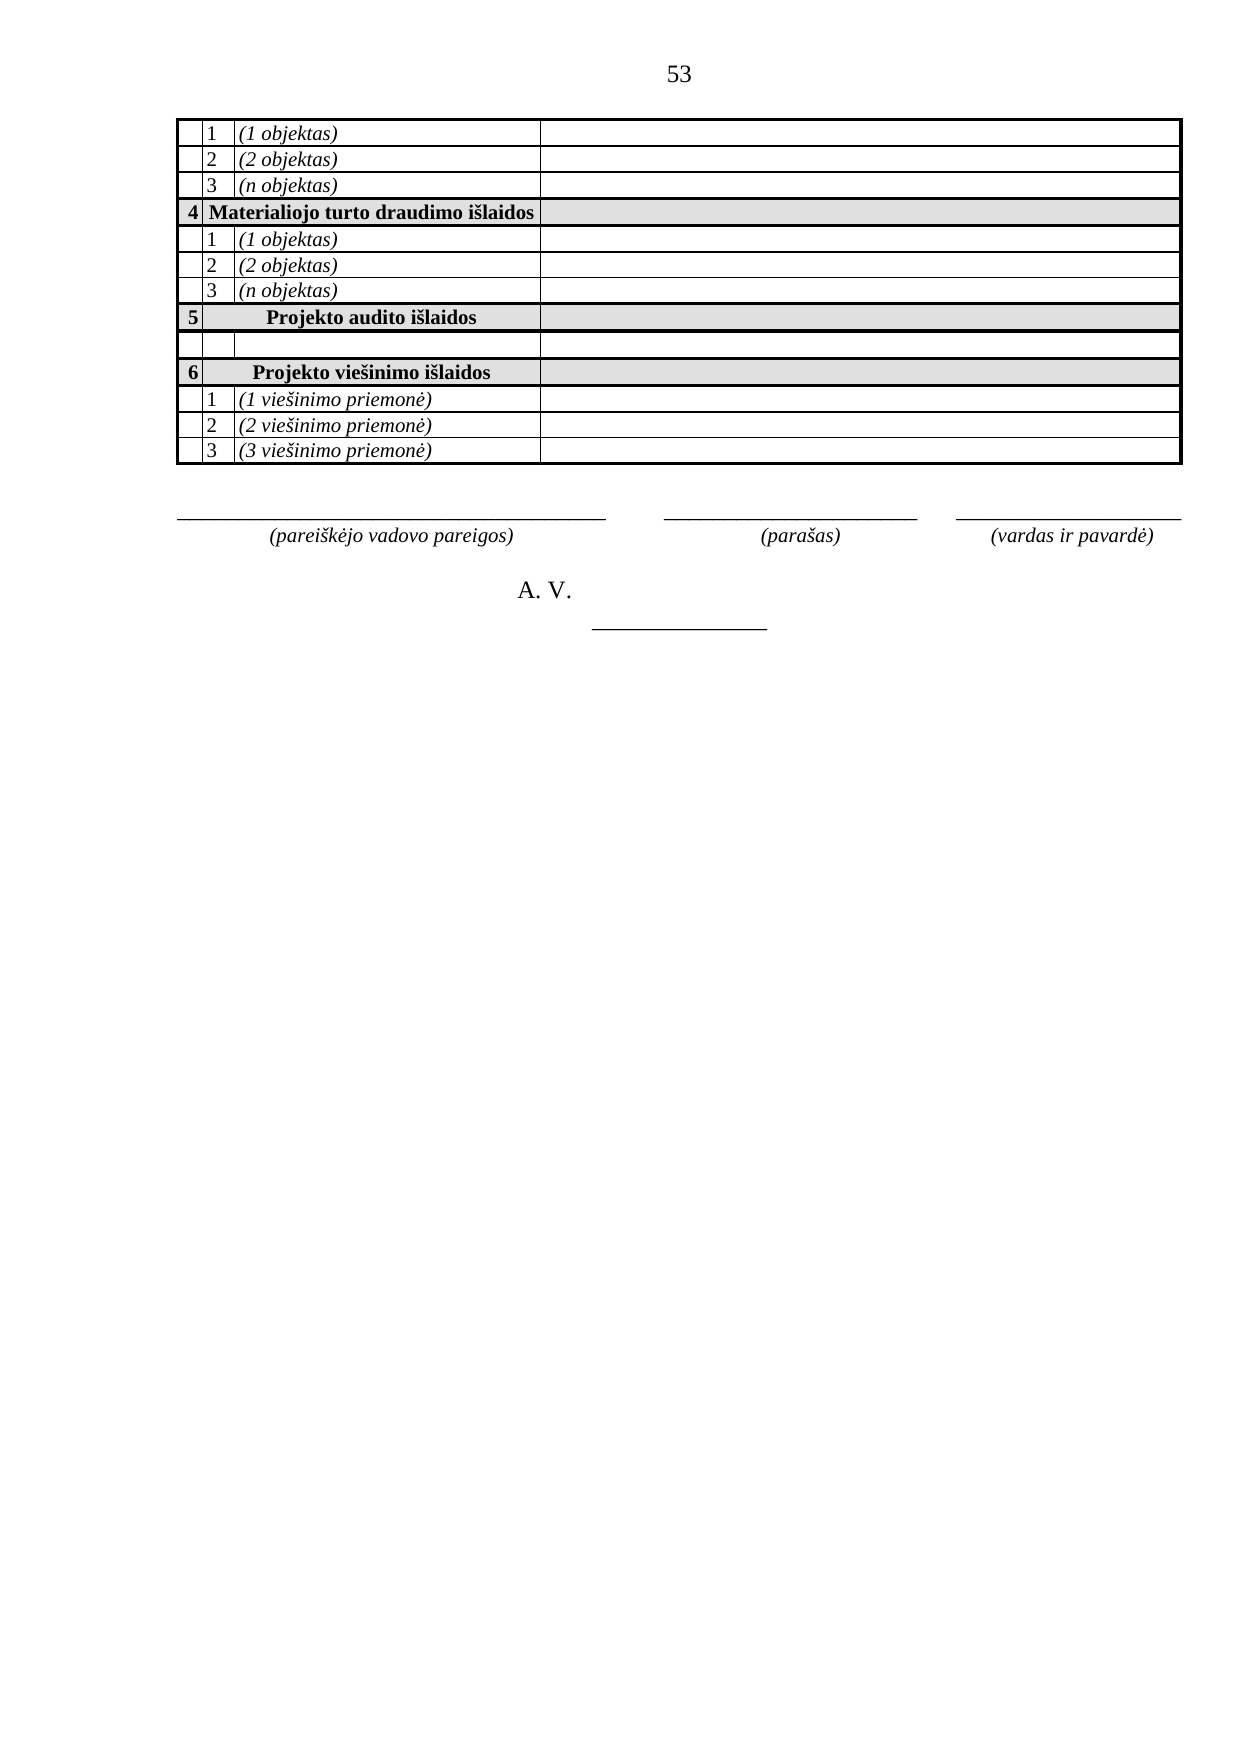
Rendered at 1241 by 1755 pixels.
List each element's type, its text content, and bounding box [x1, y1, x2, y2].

text A. V. [443, 576, 1181, 604]
table_cell [198, 227, 202, 251]
table_cell Materialiojo turto draudimo išlaidos [203, 200, 540, 224]
table_cell [541, 360, 1179, 384]
table_cell [536, 333, 540, 357]
table_cell [198, 173, 202, 197]
table_cell Projekto viešinimo išlaidos [203, 360, 540, 384]
table_cell [198, 387, 202, 411]
table_cell 5 [179, 305, 202, 329]
table_cell 1 [230, 121, 234, 145]
table_cell 4 [179, 200, 202, 224]
table_cell [541, 200, 1179, 224]
table_cell 3 [230, 438, 234, 462]
text ______________ [177, 604, 1181, 633]
table_cell 1 [230, 387, 234, 411]
table_cell [541, 305, 1179, 329]
table_cell 3 [230, 173, 234, 197]
table_cell Projekto audito išlaidos [203, 305, 540, 329]
table_cell [198, 333, 202, 357]
table_cell [198, 253, 202, 277]
table_cell [235, 333, 239, 357]
table_cell 2 [230, 253, 234, 277]
table_cell 6 [179, 360, 202, 384]
table_cell [198, 413, 202, 437]
table_cell [198, 147, 202, 171]
table_cell 1 [230, 227, 234, 251]
table_cell [198, 438, 202, 462]
table_cell 2 [230, 147, 234, 171]
table_cell [198, 121, 202, 145]
text (pareiškėjo vadovo pareigos) (parašas) (vardas ir pavardė) [177, 523, 1181, 547]
table_cell 3 [230, 278, 234, 302]
table_cell [198, 278, 202, 302]
table_cell 2 [230, 413, 234, 437]
table_cell [230, 333, 234, 357]
